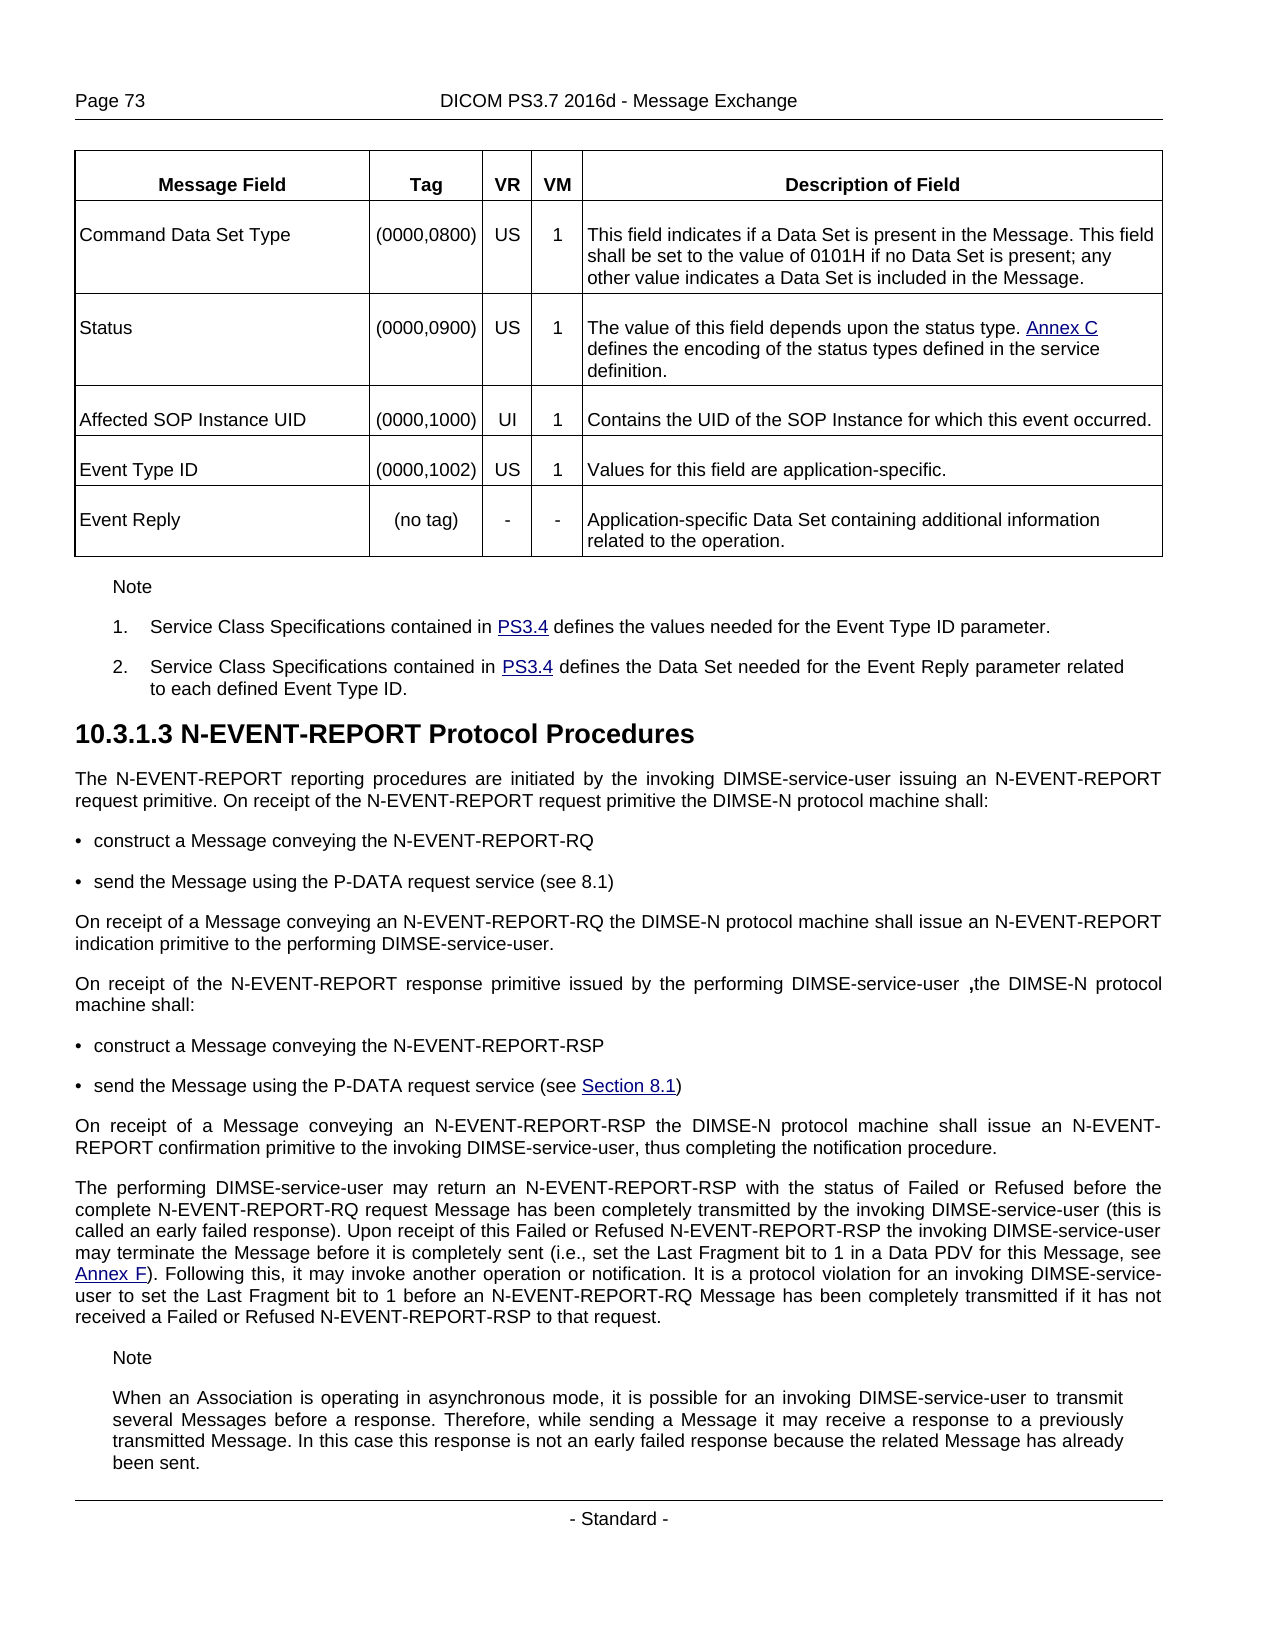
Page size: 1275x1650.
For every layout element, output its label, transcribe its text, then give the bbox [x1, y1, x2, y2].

table_cell - [532, 486, 582, 556]
table_cell 1 [532, 294, 582, 385]
text The N-EVENT-REPORT reporting procedures are initiated by the invoking DIMSE-service-user issuing an N-EVENT-REPORT request primitive. On receipt of the N-EVENT-REPORT request primitive the DIMSE-N protocol machine shall: [75, 768, 1162, 811]
list Service Class Specifications contained in PS3.4 defines the Data Set needed for the Event Reply parameter related to each defined Event Type ID. [112, 656, 1125, 699]
text 10.3.1.3 N-EVENT-REPORT Protocol Procedures [75, 718, 1162, 749]
table_header VM [532, 151, 582, 200]
table_cell (no tag) [370, 486, 482, 556]
text On receipt of a Message conveying an N-EVENT-REPORT-RQ the DIMSE-N protocol machine shall issue an N-EVENT-REPORT indication primitive to the performing DIMSE-service-user. [75, 911, 1162, 954]
text Note [112, 1347, 1125, 1368]
table_cell US [483, 436, 531, 485]
text The performing DIMSE-service-user may return an N-EVENT-REPORT-RSP with the status of Failed or Refused before the complete N-EVENT-REPORT-RQ request Message has been completely transmitted by the invoking DIMSE-service-user (this is called an early failed response). Upon receipt of this Failed or Refused N-EVENT-REPORT-RSP the invoking DIMSE-service-user may terminate the Message before it is completely sent (i.e., set the Last Fragment bit to 1 in a Data PDV for this Message, see Annex F). Following this, it may invoke another operation or notification. It is a protocol violation for an invoking DIMSE-service-user to set the Last Fragment bit to 1 before an N-EVENT-REPORT-RQ Message has been completely transmitted if it has not received a Failed or Refused N-EVENT-REPORT-RSP to that request. [75, 1177, 1162, 1328]
table_cell This field indicates if a Data Set is present in the Message. This field shall be set to the value of 0101H if no Data Set is present; any other value indicates a Data Set is included in the Message. [583, 201, 1162, 292]
table_cell (0000,1000) [370, 386, 482, 435]
table_cell The value of this field depends upon the status type. Annex C defines the encoding of the status types defined in the service definition. [583, 294, 1162, 385]
table_cell 1 [532, 386, 582, 435]
table_cell UI [483, 386, 531, 435]
table_cell Event Reply [76, 486, 369, 556]
table_header Message Field [76, 151, 369, 200]
table_header VR [483, 151, 531, 200]
list construct a Message conveying the N-EVENT-REPORT-RSP [75, 1034, 1162, 1056]
table_cell 1 [532, 436, 582, 485]
table_cell Affected SOP Instance UID [76, 386, 369, 435]
table_cell Application-specific Data Set containing additional information related to the operation. [583, 486, 1162, 556]
table_cell Contains the UID of the SOP Instance for which this event occurred. [583, 386, 1162, 435]
list construct a Message conveying the N-EVENT-REPORT-RQ [75, 830, 1162, 852]
table_cell US [483, 201, 531, 292]
table_cell Status [76, 294, 369, 385]
list send the Message using the P-DATA request service (see 8.1) [75, 870, 1162, 892]
text On receipt of the N-EVENT-REPORT response primitive issued by the performing DIMSE-service-user ,the DIMSE-N protocol machine shall: [75, 973, 1162, 1016]
table_cell Event Type ID [76, 436, 369, 485]
table_cell (0000,1002) [370, 436, 482, 485]
text On receipt of a Message conveying an N-EVENT-REPORT-RSP the DIMSE-N protocol machine shall issue an N-EVENT-REPORT confirmation primitive to the invoking DIMSE-service-user, thus completing the notification procedure. [75, 1115, 1162, 1158]
list send the Message using the P-DATA request service (see Section 8.1) [75, 1075, 1162, 1096]
table_cell - [483, 486, 531, 556]
list Service Class Specifications contained in PS3.4 defines the values needed for the Event Type ID parameter. [112, 616, 1125, 638]
table_cell Values for this field are application-specific. [583, 436, 1162, 485]
table_header Description of Field [583, 151, 1162, 200]
table_cell (0000,0900) [370, 294, 482, 385]
table_cell 1 [532, 201, 582, 292]
text Note [112, 576, 1125, 597]
table_cell US [483, 294, 531, 385]
table_header Tag [370, 151, 482, 200]
text When an Association is operating in asynchronous mode, it is possible for an invoking DIMSE-service-user to transmit several Messages before a response. Therefore, while sending a Message it may receive a response to a previously transmitted Message. In this case this response is not an early failed response because the related Message has already been sent. [112, 1387, 1125, 1473]
table_cell (0000,0800) [370, 201, 482, 292]
table_cell Command Data Set Type [76, 201, 369, 292]
